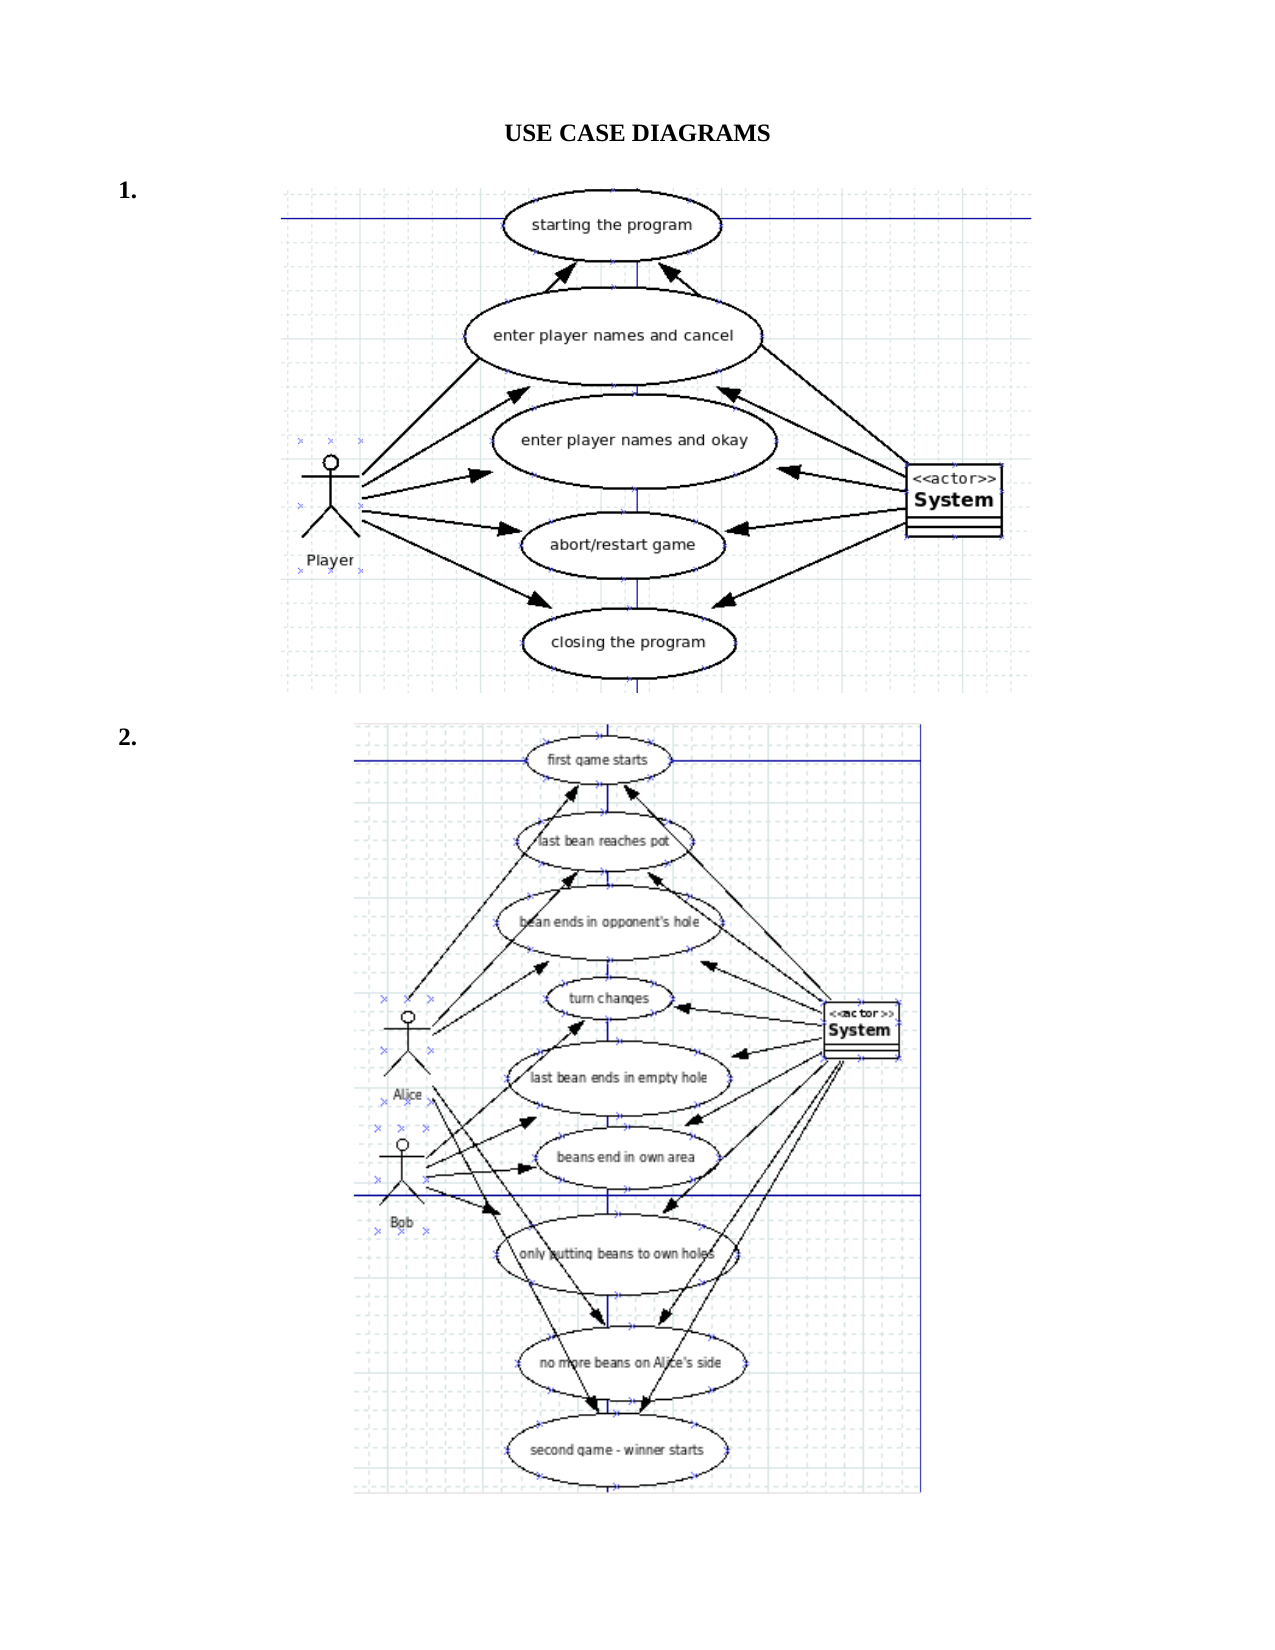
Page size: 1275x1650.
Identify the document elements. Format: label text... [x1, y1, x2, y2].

picture [353, 723, 922, 1494]
text USE CASE DIAGRAMS [118, 118, 1157, 147]
picture [280, 188, 1032, 693]
text 1. [118, 176, 1157, 204]
text 2. [118, 722, 352, 751]
text [923, 722, 1157, 751]
